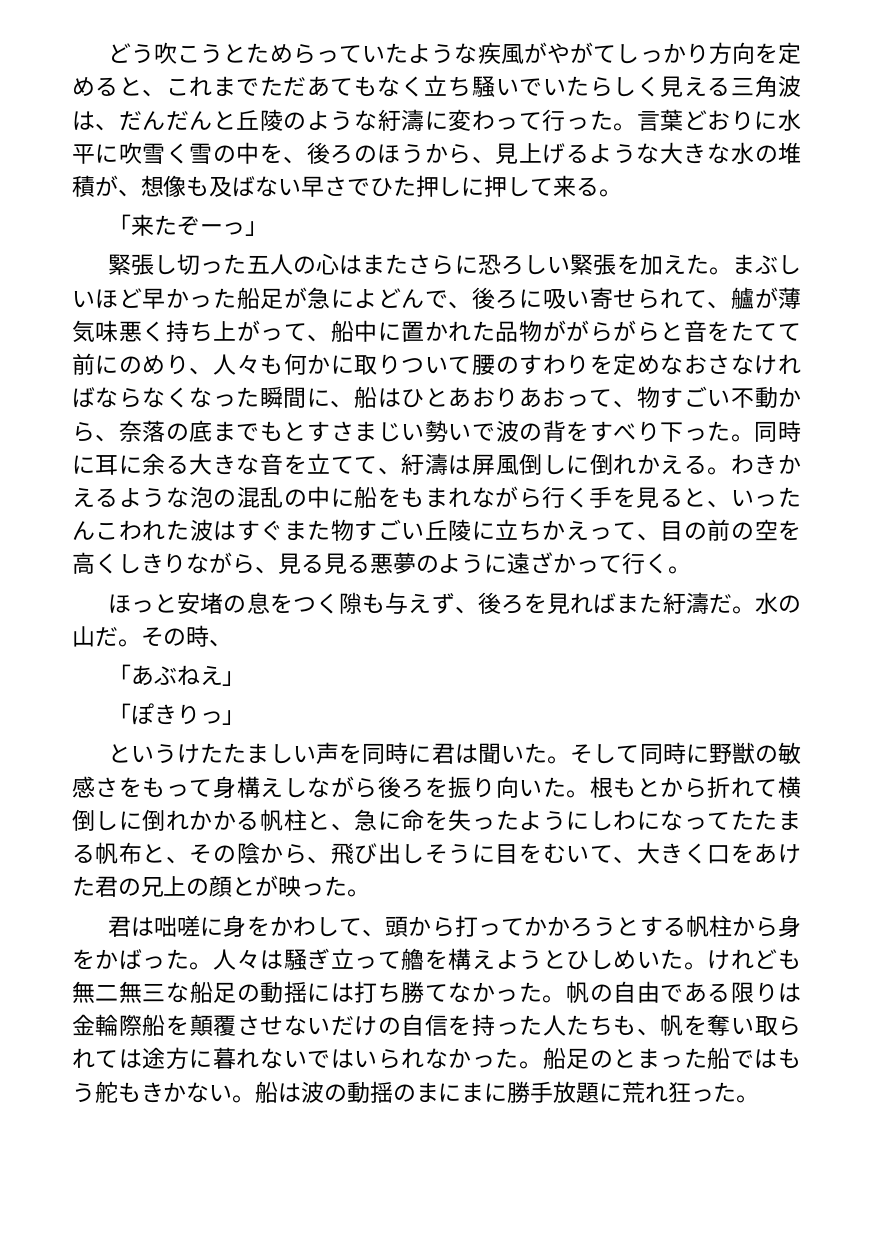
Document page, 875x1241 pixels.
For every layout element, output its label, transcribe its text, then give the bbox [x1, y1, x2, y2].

text 「ぽきりっ」 [72, 697, 802, 730]
text 君は咄嗟に身をかわして、頭から打ってかかろうとする帆柱から身をかばった。人々は騒ぎ立って艪を構えようとひしめいた。けれども無二無三な船足の動揺には打ち勝てなかった。帆の自由である限りは金輪際船を顛覆させないだけの自信を持った人たちも、帆を奪い取られては途方に暮れないではいられなかった。船足のとまった船ではもう舵もきかない。船は波の動揺のまにまに勝手放題に荒れ狂った。 [72, 908, 802, 1108]
text というけたたましい声を同時に君は聞いた。そして同時に野獣の敏感さをもって身構えしながら後ろを振り向いた。根もとから折れて横倒しに倒れかかる帆柱と、急に命を失ったようにしわになってたたまる帆布と、その陰から、飛び出しそうに目をむいて、大きく口をあけた君の兄上の顔とが映った。 [72, 736, 802, 902]
text どう吹こうとためらっていたような疾風がやがてしっかり方向を定めると、これまでただあてもなく立ち騒いでいたらしく見える三角波は、だんだんと丘陵のような紆濤に変わって行った。言葉どおりに水平に吹雪く雪の中を、後ろのほうから、見上げるような大きな水の堆積が、想像も及ばない早さでひた押しに押して来る。 [72, 36, 802, 202]
text ほっと安堵の息をつく隙も与えず、後ろを見ればまた紆濤だ。水の山だ。その時、 [72, 586, 802, 652]
text 緊張し切った五人の心はまたさらに恐ろしい緊張を加えた。まぶしいほど早かった船足が急によどんで、後ろに吸い寄せられて、艫が薄気味悪く持ち上がって、船中に置かれた品物ががらがらと音をたてて前にのめり、人々も何かに取りついて腰のすわりを定めなおさなければならなくなった瞬間に、船はひとあおりあおって、物すごい不動から、奈落の底までもとすさまじい勢いで波の背をすべり下った。同時に耳に余る大きな音を立てて、紆濤は屏風倒しに倒れかえる。わきかえるような泡の混乱の中に船をもまれながら行く手を見ると、いったんこわれた波はすぐまた物すごい丘陵に立ちかえって、目の前の空を高くしきりながら、見る見る悪夢のように遠ざかって行く。 [72, 247, 802, 579]
text 「あぶねえ」 [72, 658, 802, 691]
text 「来たぞーっ」 [72, 208, 802, 241]
